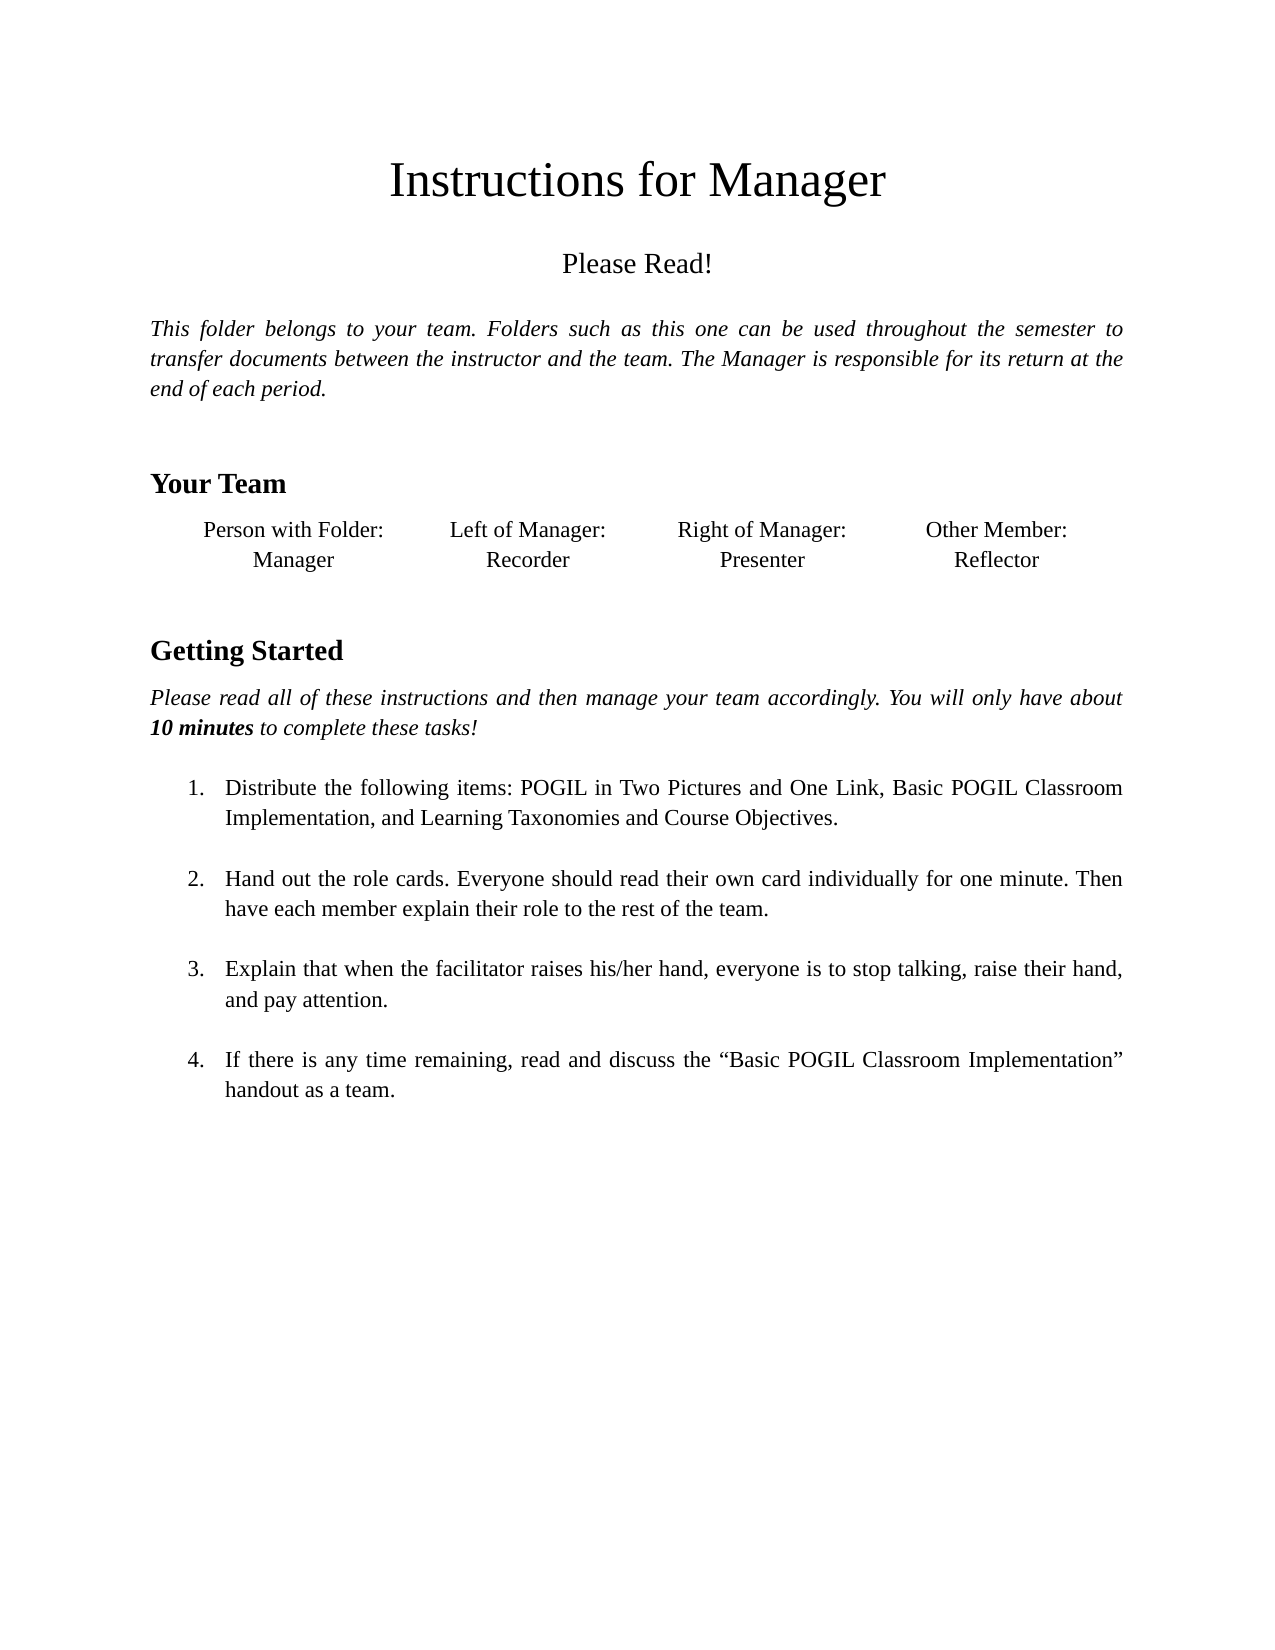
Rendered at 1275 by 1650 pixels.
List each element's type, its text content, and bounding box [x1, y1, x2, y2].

text Please Read! [150, 246, 1125, 280]
list Distribute the following items: POGIL in Two Pictures and One Link, Basic POGIL Classroom Implementation, and Learning Taxonomies and Course Objectives. [187, 774, 1125, 831]
text This folder belongs to your team. Folders such as this one can be used throughout the semester to transfer documents between the instructor and the team. The Manager is responsible for its return at the end of each period. [150, 315, 1125, 402]
text Please read all of these instructions and then manage your team accordingly. You will only have about 10 minutes to complete these tasks! [150, 684, 1125, 740]
table_header Person with Folder: Manager [176, 516, 411, 573]
text Getting Started [150, 633, 1125, 667]
list Hand out the role cards. Everyone should read their own card individually for one minute. Then have each member explain their role to the rest of the team. [187, 865, 1125, 921]
list If there is any time remaining, read and discuss the “Basic POGIL Classroom Implementation” handout as a team. [187, 1046, 1125, 1103]
table_header Other Member: Reflector [879, 516, 1114, 573]
table_header Right of Manager: Presenter [645, 516, 879, 573]
text Your Team [150, 466, 1125, 499]
list Explain that when the facilitator raises his/her hand, everyone is to stop talking, raise their hand, and pay attention. [187, 956, 1125, 1012]
text Instructions for Manager [150, 150, 1125, 207]
table_header Left of Manager: Recorder [411, 516, 645, 573]
